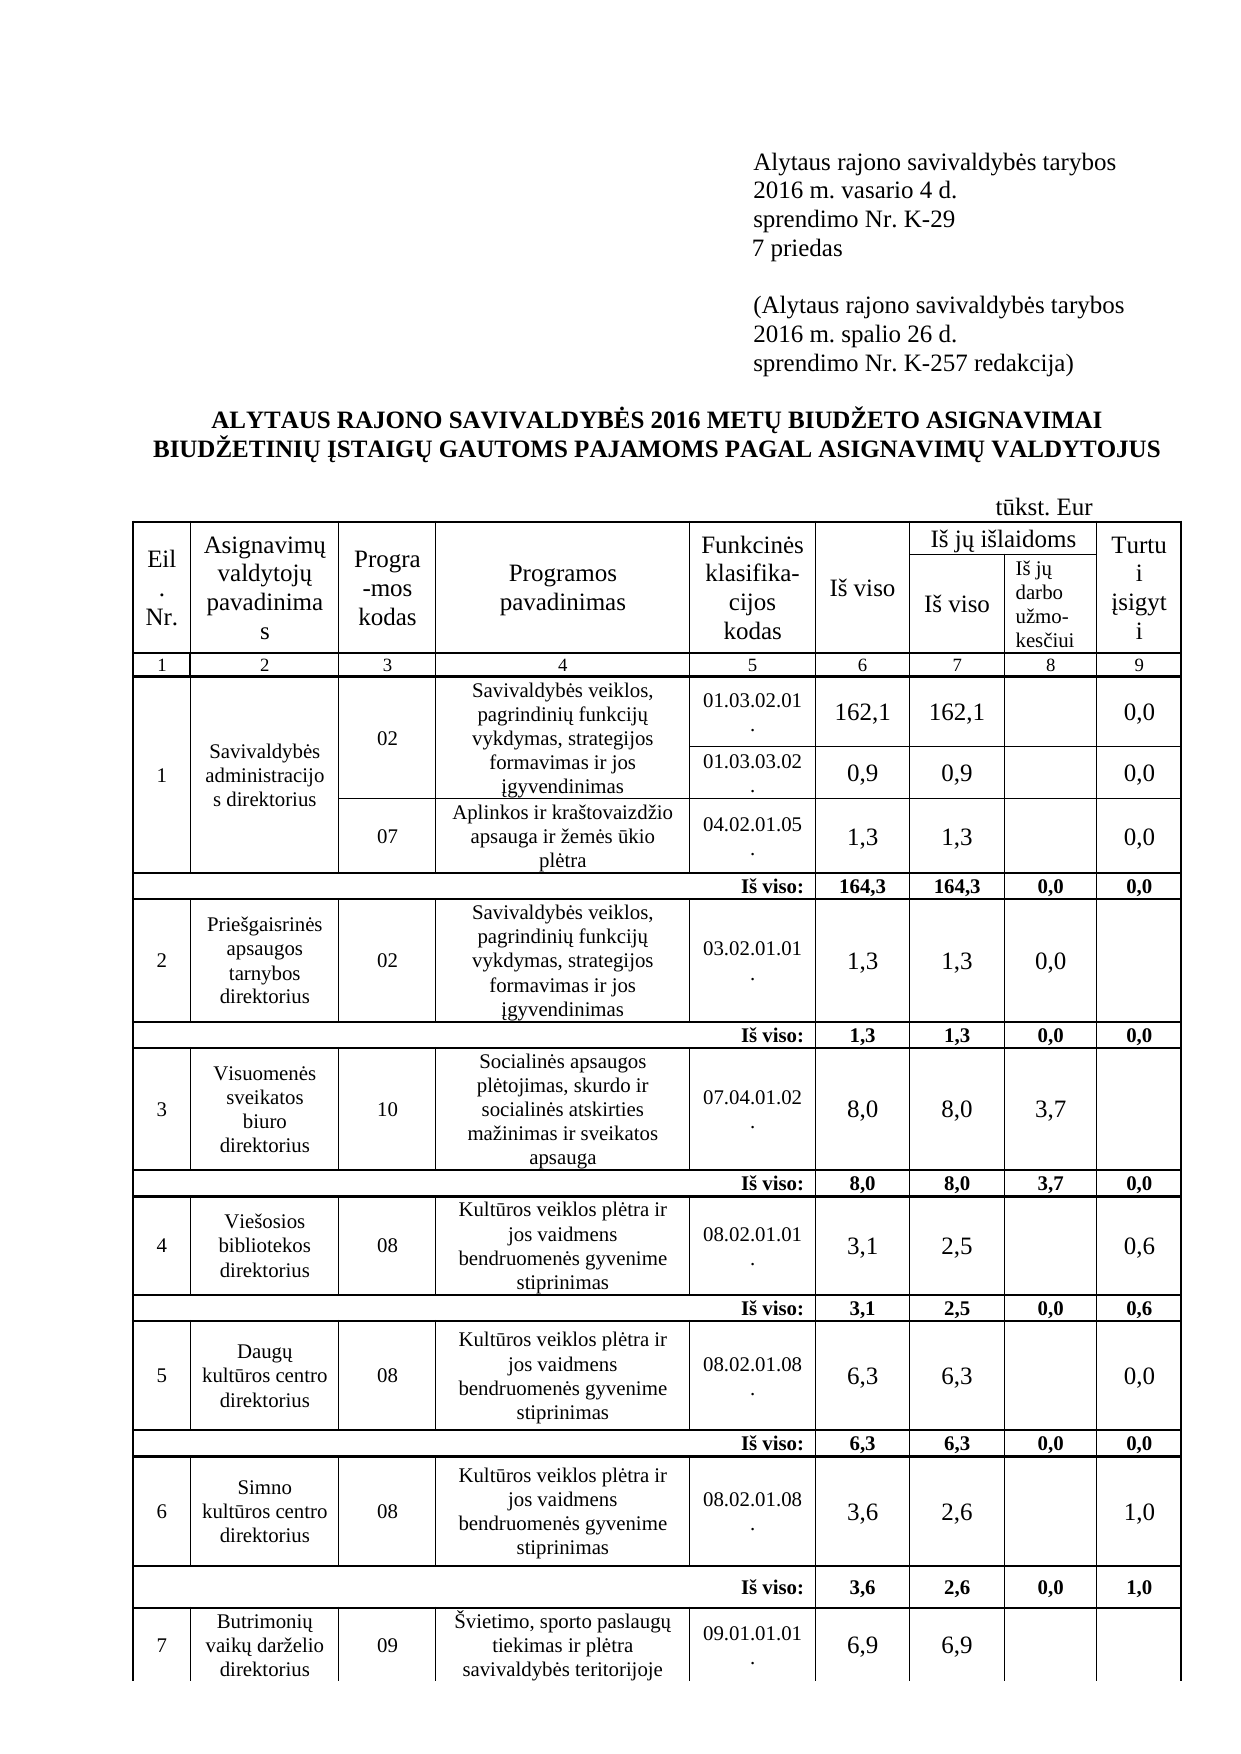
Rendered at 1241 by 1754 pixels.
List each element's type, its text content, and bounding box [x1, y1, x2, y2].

table_cell 08.02.01.08. [690, 1458, 815, 1565]
table_cell Daugų kultūros centro direktorius [191, 1322, 338, 1429]
table_cell 0,0 [1005, 900, 1096, 1021]
table_cell 1,3 [816, 799, 909, 872]
table_cell 8 [1005, 654, 1096, 675]
table_cell 3,6 [816, 1567, 909, 1607]
table_cell Priešgaisrinės apsaugos tarnybos direktorius [191, 900, 338, 1021]
table_cell 2,6 [910, 1458, 1004, 1565]
table_cell 01.03.03.02. [690, 747, 815, 798]
table_cell 0,9 [910, 747, 1004, 798]
table_cell 3,1 [816, 1296, 909, 1320]
table_cell 6,9 [910, 1609, 1004, 1681]
table_cell 4 [436, 654, 689, 675]
table_cell 1,3 [816, 900, 909, 1021]
table_header Iš jų išlaidoms [910, 523, 1096, 553]
table_header Asignavimų valdytojų pavadinimas [191, 523, 338, 652]
table_cell 6,9 [816, 1609, 909, 1681]
table_cell Kultūros veiklos plėtra ir jos vaidmens bendruomenės gyvenime stiprinimas [436, 1322, 689, 1429]
table_cell 01.03.02.01. [690, 678, 815, 746]
table_cell 1,0 [1097, 1458, 1180, 1565]
table_cell 6,3 [910, 1322, 1004, 1429]
table_cell Švietimo, sporto paslaugų tiekimas ir plėtra savivaldybės teritorijoje [436, 1609, 689, 1681]
table_cell 3,1 [816, 1198, 909, 1294]
table_cell 0,0 [1097, 678, 1180, 746]
table_cell 6 [134, 1458, 190, 1565]
table_cell Iš viso: [134, 874, 815, 898]
table_cell 0,0 [1097, 799, 1180, 872]
table_cell Socialinės apsaugos plėtojimas, skurdo ir socialinės atskirties mažinimas ir sveikatos apsauga [436, 1049, 689, 1169]
table_cell Iš viso [910, 555, 1004, 652]
table_cell 9 [1097, 654, 1180, 675]
table_cell 04.02.01.05. [690, 799, 815, 872]
table_cell 0,0 [1097, 747, 1180, 798]
table_cell Simno kultūros centro direktorius [191, 1458, 338, 1565]
table_cell 2,5 [910, 1198, 1004, 1294]
table_cell 0,0 [1097, 1171, 1180, 1195]
table_cell 0,0 [1097, 1023, 1180, 1047]
table_header Progra-mos kodas [339, 523, 435, 652]
table_cell 2 [134, 900, 190, 1021]
table_cell 6 [816, 654, 909, 675]
table_cell 3,7 [1005, 1171, 1096, 1195]
text 7 priedas [752, 233, 1181, 262]
table_cell 02 [339, 678, 435, 798]
table_cell 2 [191, 654, 338, 675]
table_cell 0,0 [1097, 1322, 1180, 1429]
table_header Iš viso [816, 523, 909, 652]
table_cell 1,3 [910, 1023, 1004, 1047]
table_cell 08.02.01.08. [690, 1322, 815, 1429]
table_cell Kultūros veiklos plėtra ir jos vaidmens bendruomenės gyvenime stiprinimas [436, 1198, 689, 1294]
table_cell 0,0 [1005, 1431, 1096, 1455]
table_cell [1005, 1322, 1096, 1429]
table_cell 08 [339, 1322, 435, 1429]
table_cell [1005, 678, 1096, 746]
table_cell 8,0 [910, 1049, 1004, 1169]
table_cell 2,5 [910, 1296, 1004, 1320]
table_cell 3,6 [816, 1458, 909, 1565]
table_cell Iš viso: [134, 1023, 815, 1047]
table_cell 09 [339, 1609, 435, 1681]
table_cell 164,3 [910, 874, 1004, 898]
table_cell Iš jų darbo užmo-kesčiui [1005, 555, 1096, 652]
table_cell Visuomenės sveikatos biuro direktorius [191, 1049, 338, 1169]
table_cell 162,1 [910, 678, 1004, 746]
table_cell 1,3 [910, 799, 1004, 872]
text sprendimo Nr. K-257 redakcija) [133, 348, 1181, 377]
table_cell Aplinkos ir kraštovaizdžio apsauga ir žemės ūkio plėtra [436, 799, 689, 872]
table_cell Savivaldybės veiklos, pagrindinių funkcijų vykdymas, strategijos formavimas ir jos įgyvendinimas [436, 900, 689, 1021]
table_cell 1,0 [1097, 1567, 1180, 1607]
text 2016 m. vasario 4 d. [133, 176, 1181, 204]
text (Alytaus rajono savivaldybės tarybos [133, 291, 1181, 319]
table_cell [1005, 1198, 1096, 1294]
table_cell 10 [339, 1049, 435, 1169]
table_cell 6,3 [910, 1431, 1004, 1455]
table_cell 0,0 [1005, 1023, 1096, 1047]
table_cell 7 [134, 1609, 190, 1681]
table_cell Savivaldybės veiklos, pagrindinių funkcijų vykdymas, strategijos formavimas ir jos įgyvendinimas [436, 678, 689, 798]
table_cell 5 [690, 654, 815, 675]
table_cell 1 [134, 678, 190, 872]
table_cell [1005, 1609, 1096, 1681]
table_cell [1005, 1458, 1096, 1565]
table_cell 6,3 [816, 1431, 909, 1455]
table_cell Savivaldybės administracijos direktorius [191, 678, 338, 872]
table_cell 8,0 [816, 1171, 909, 1195]
table_cell Iš viso: [134, 1296, 815, 1320]
table_cell Viešosios bibliotekos direktorius [191, 1198, 338, 1294]
table_cell 1,3 [910, 900, 1004, 1021]
table_cell [1097, 1049, 1180, 1169]
table_cell 08 [339, 1458, 435, 1565]
table_cell 08 [339, 1198, 435, 1294]
table_cell Butrimonių vaikų darželio direktorius [191, 1609, 338, 1681]
table_cell 164,3 [816, 874, 909, 898]
table_cell 0,6 [1097, 1296, 1180, 1320]
text tūkst. Eur [133, 492, 1181, 521]
table_cell Kultūros veiklos plėtra ir jos vaidmens bendruomenės gyvenime stiprinimas [436, 1458, 689, 1565]
table_cell Iš viso: [134, 1567, 815, 1607]
table_cell 0,6 [1097, 1198, 1180, 1294]
table_cell 1,3 [816, 1023, 909, 1047]
table_cell [1097, 1609, 1180, 1681]
text ALYTAUS RAJONO SAVIVALDYBĖS 2016 METŲ BIUDŽETO ASIGNAVIMAI BIUDŽETINIŲ ĮSTAIGŲ GAUTOMS PAJAMOMS PAGAL ASIGNAVIMŲ VALDYTOJUS [133, 406, 1181, 463]
table_cell 07 [339, 799, 435, 872]
table_cell [1005, 747, 1096, 798]
table_cell 0,0 [1097, 874, 1180, 898]
table_header Eil. Nr. [134, 523, 190, 652]
table_cell 03.02.01.01. [690, 900, 815, 1021]
table_cell 162,1 [816, 678, 909, 746]
table_header Programos pavadinimas [436, 523, 689, 652]
table_cell 0,0 [1005, 1296, 1096, 1320]
table_cell 3,7 [1005, 1049, 1096, 1169]
text Alytaus rajono savivaldybės tarybos [133, 147, 1181, 176]
table_cell 5 [134, 1322, 190, 1429]
table_cell 4 [134, 1198, 190, 1294]
table_cell 8,0 [816, 1049, 909, 1169]
table_cell Iš viso: [134, 1171, 815, 1195]
text 2016 m. spalio 26 d. [133, 319, 1181, 348]
table_cell 8,0 [910, 1171, 1004, 1195]
table_cell 0,0 [1005, 874, 1096, 898]
table_cell 2,6 [910, 1567, 1004, 1607]
table_cell 6,3 [816, 1322, 909, 1429]
table_cell [1005, 799, 1096, 872]
table_cell [1097, 900, 1180, 1021]
table_cell 02 [339, 900, 435, 1021]
table_header Funkcinės klasifika-cijos kodas [690, 523, 815, 652]
table_cell 0,0 [1097, 1431, 1180, 1455]
table_cell 09.01.01.01. [690, 1609, 815, 1681]
table_header Turtui įsigyti [1097, 523, 1180, 652]
table_cell 7 [910, 654, 1004, 675]
table_cell Iš viso: [134, 1431, 815, 1455]
table_cell 0,9 [816, 747, 909, 798]
table_cell 0,0 [1005, 1567, 1096, 1607]
table_cell 1 [134, 654, 189, 675]
table_cell 3 [134, 1049, 190, 1169]
table_cell 3 [339, 654, 435, 675]
table_cell 07.04.01.02. [690, 1049, 815, 1169]
table_cell 08.02.01.01. [690, 1198, 815, 1294]
text sprendimo Nr. K-29 [133, 204, 1181, 233]
